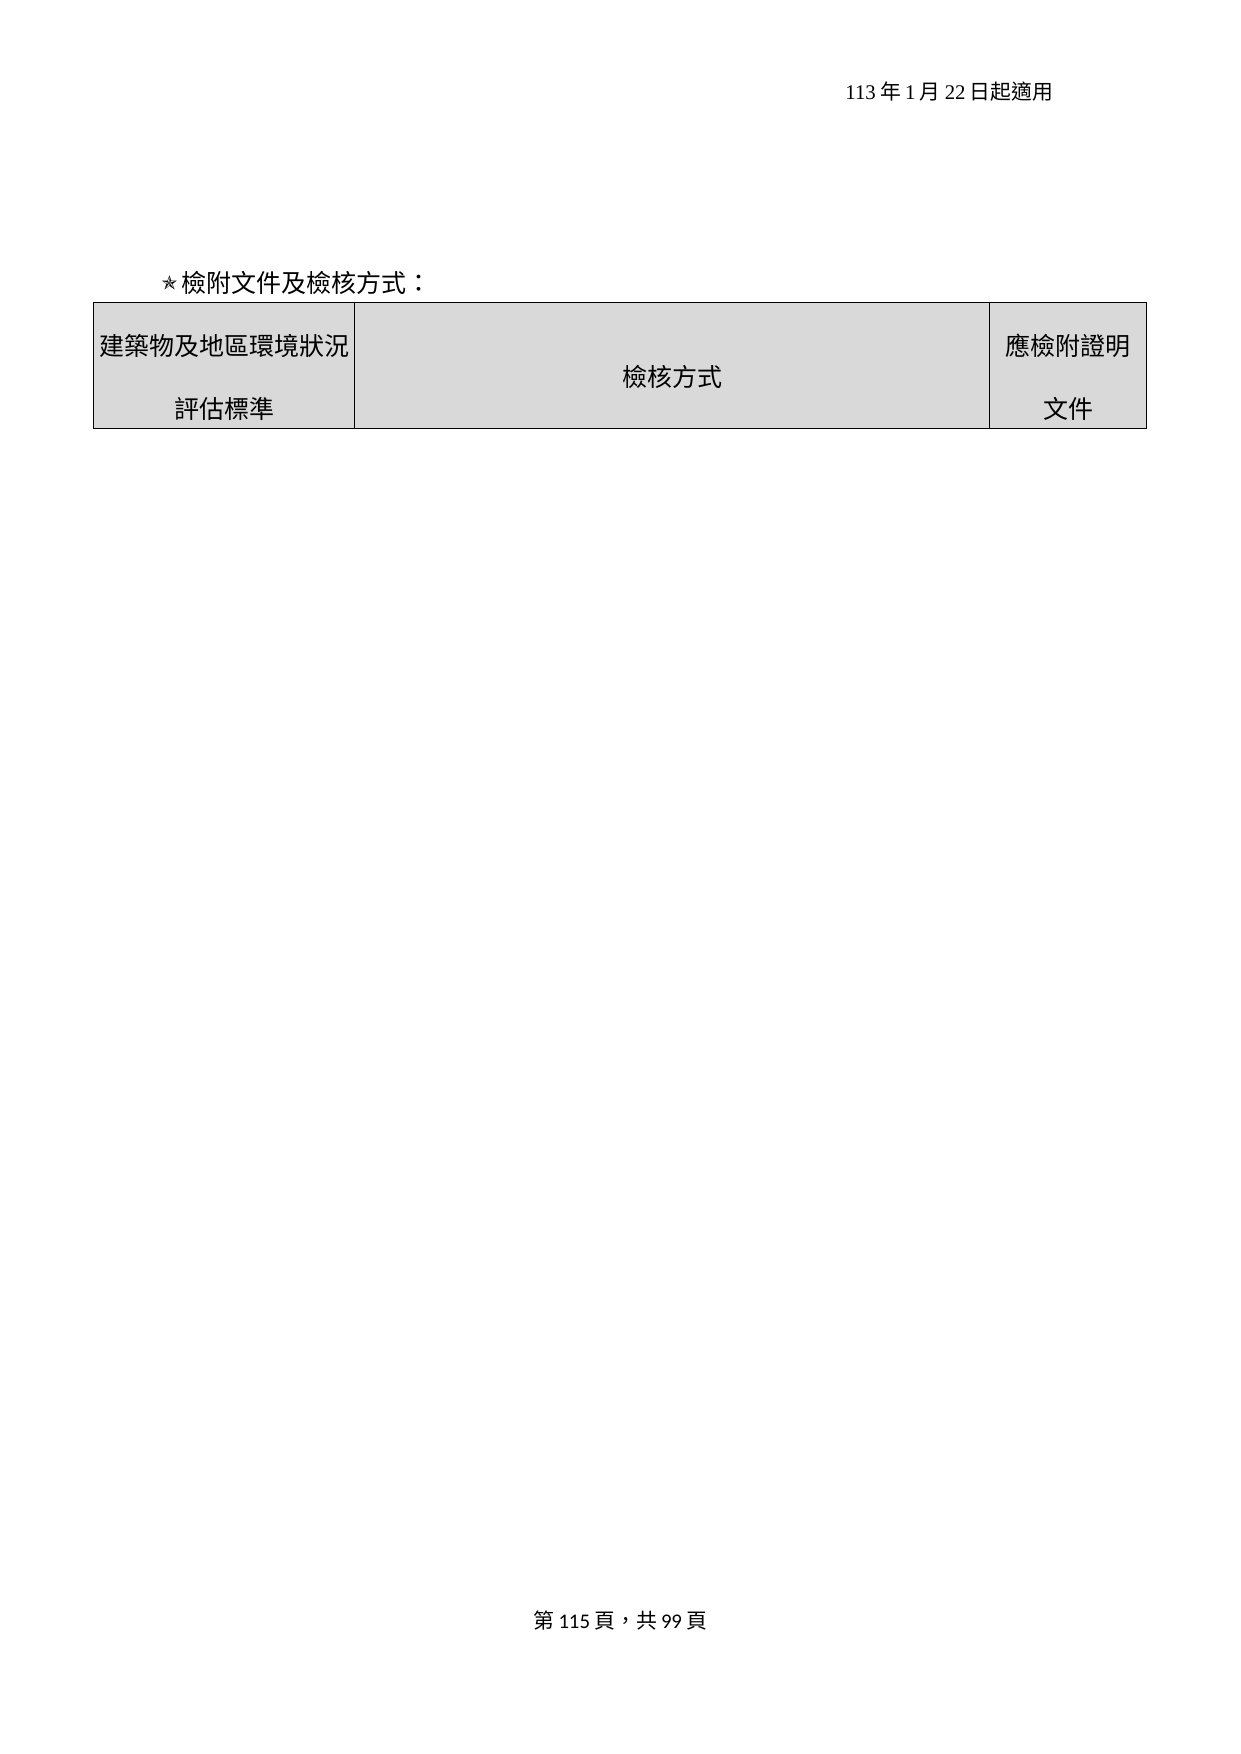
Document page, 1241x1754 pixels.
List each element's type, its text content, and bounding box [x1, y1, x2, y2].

text 檢附文件及檢核方式： [158, 239, 1053, 302]
table_header 檢核方式 [355, 303, 989, 428]
table_header 建築物及地區環境狀況評估標準 [94, 303, 354, 428]
table_header 應檢附證明 文件 [990, 303, 1146, 428]
